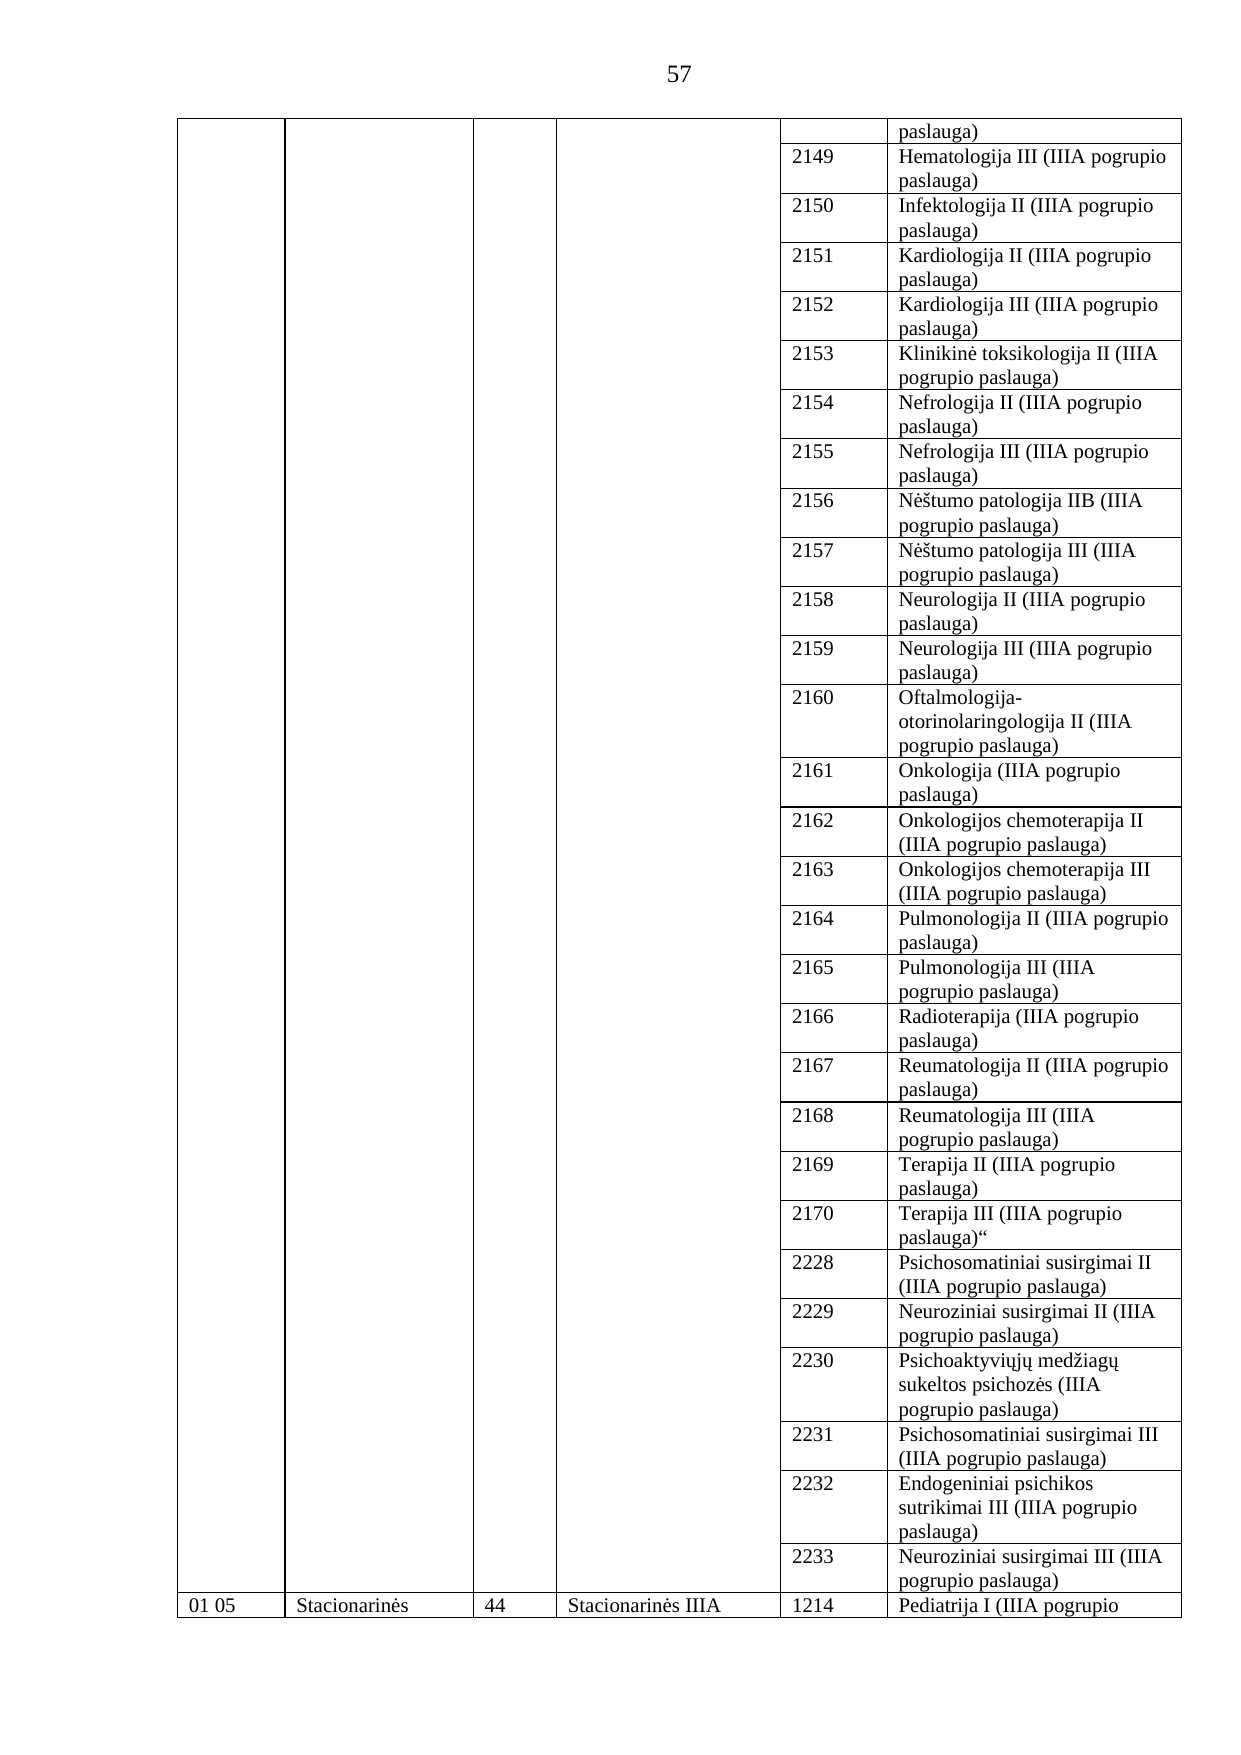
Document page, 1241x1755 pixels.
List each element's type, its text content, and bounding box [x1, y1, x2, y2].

table_cell 2232 [781, 1471, 887, 1543]
table_cell Onkologijos chemoterapija II (IIIA pogrupio paslauga) [888, 808, 1181, 856]
table_cell 2152 [781, 292, 887, 340]
table_cell 2149 [781, 144, 887, 192]
table_cell Onkologijos chemoterapija III (IIIA pogrupio paslauga) [888, 857, 1181, 905]
table_cell Radioterapija (IIIA pogrupio paslauga) [888, 1004, 1181, 1052]
table_cell 2228 [781, 1250, 887, 1298]
table_cell 2160 [781, 685, 887, 757]
table_cell Nefrologija II (IIIA pogrupio paslauga) [888, 390, 1181, 438]
table_cell Pediatrija I (IIIA pogrupio [888, 1593, 1181, 1617]
table_cell 2153 [781, 341, 887, 389]
table_cell Reumatologija II (IIIA pogrupio paslauga) [888, 1053, 1181, 1101]
table_cell Hematologija III (IIIA pogrupio paslauga) [888, 144, 1181, 192]
table_cell Neuroziniai susirgimai III (IIIA pogrupio paslauga) [888, 1544, 1181, 1592]
table_cell [474, 119, 556, 1592]
table_cell Pulmonologija II (IIIA pogrupio paslauga) [888, 906, 1181, 954]
table_cell 2233 [781, 1544, 887, 1592]
table_cell 2154 [781, 390, 887, 438]
table_cell [781, 119, 887, 143]
table_cell Stacionarinės IIIA [557, 1593, 780, 1617]
table_cell 2164 [781, 906, 887, 954]
table_cell Neuroziniai susirgimai II (IIIA pogrupio paslauga) [888, 1299, 1181, 1347]
table_cell Psichosomatiniai susirgimai II (IIIA pogrupio paslauga) [888, 1250, 1181, 1298]
table_cell 2163 [781, 857, 887, 905]
table_cell Psichosomatiniai susirgimai III (IIIA pogrupio paslauga) [888, 1422, 1181, 1470]
table_cell [557, 119, 780, 1592]
table_cell Infektologija II (IIIA pogrupio paslauga) [888, 194, 1181, 242]
table_cell 2231 [781, 1422, 887, 1470]
table_cell Nefrologija III (IIIA pogrupio paslauga) [888, 439, 1181, 487]
table_cell 1214 [781, 1593, 887, 1617]
table_cell Stacionarinės [286, 1593, 473, 1617]
table_cell Onkologija (IIIA pogrupio paslauga) [888, 758, 1181, 806]
table_cell 2156 [781, 489, 887, 537]
table_cell paslauga) [888, 119, 1181, 143]
table_cell Kardiologija II (IIIA pogrupio paslauga) [888, 243, 1181, 291]
table_cell 44 [474, 1593, 556, 1617]
table_cell 2150 [781, 194, 887, 242]
table_cell 2229 [781, 1299, 887, 1347]
table_cell 2162 [781, 808, 887, 856]
table_cell 2157 [781, 538, 887, 586]
table_cell [178, 119, 284, 1592]
table_cell Nėštumo patologija IIB (IIIA pogrupio paslauga) [888, 489, 1181, 537]
table_cell 2155 [781, 439, 887, 487]
table_cell Endogeniniai psichikos sutrikimai III (IIIA pogrupio paslauga) [888, 1471, 1181, 1543]
table_cell 2167 [781, 1053, 887, 1101]
table_cell 2161 [781, 758, 887, 806]
table_cell [286, 119, 473, 1592]
table_cell 2170 [781, 1201, 887, 1249]
table_cell 2169 [781, 1152, 887, 1200]
table_cell Psichoaktyviųjų medžiagų sukeltos psichozės (IIIA pogrupio paslauga) [888, 1348, 1181, 1421]
table_cell 2230 [781, 1348, 887, 1421]
table_cell 2158 [781, 587, 887, 635]
table_cell Terapija III (IIIA pogrupio paslauga)“ [888, 1201, 1181, 1249]
table_cell 01 05 [178, 1593, 284, 1617]
table_cell Terapija II (IIIA pogrupio paslauga) [888, 1152, 1181, 1200]
table_cell 2168 [781, 1103, 887, 1151]
table_cell Reumatologija III (IIIA pogrupio paslauga) [888, 1103, 1181, 1151]
table_cell Oftalmologija-otorinolaringologija II (IIIA pogrupio paslauga) [888, 685, 1181, 757]
table_cell Neurologija II (IIIA pogrupio paslauga) [888, 587, 1181, 635]
table_cell Nėštumo patologija III (IIIA pogrupio paslauga) [888, 538, 1181, 586]
table_cell 2166 [781, 1004, 887, 1052]
table_cell Neurologija III (IIIA pogrupio paslauga) [888, 636, 1181, 684]
table_cell Klinikinė toksikologija II (IIIA pogrupio paslauga) [888, 341, 1181, 389]
table_cell 2165 [781, 955, 887, 1003]
table_cell 2151 [781, 243, 887, 291]
table_cell Pulmonologija III (IIIA pogrupio paslauga) [888, 955, 1181, 1003]
table_cell 2159 [781, 636, 887, 684]
table_cell Kardiologija III (IIIA pogrupio paslauga) [888, 292, 1181, 340]
